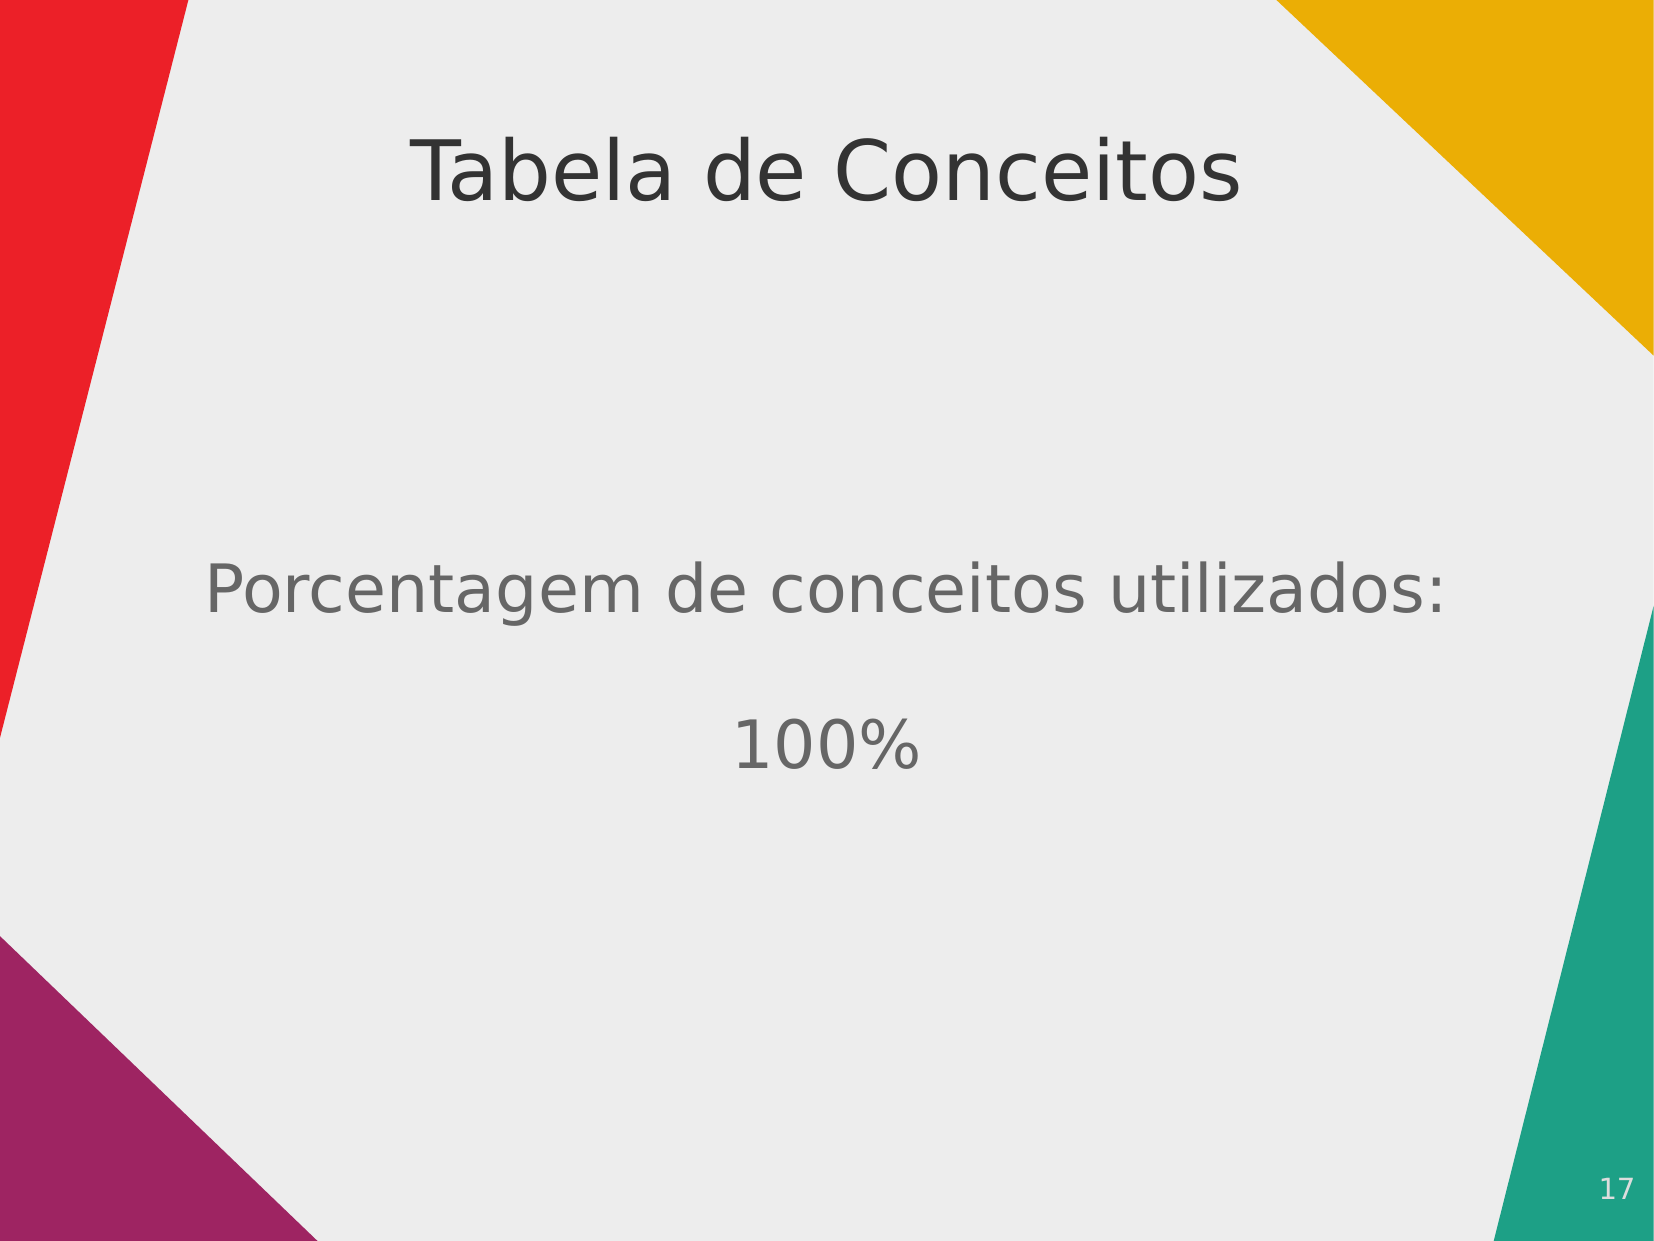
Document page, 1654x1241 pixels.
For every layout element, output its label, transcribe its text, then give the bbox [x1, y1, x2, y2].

title Tabela de Conceitos [114, 73, 1539, 271]
text_box Porcentagem de conceitos utilizados: 100% [114, 302, 1539, 1033]
